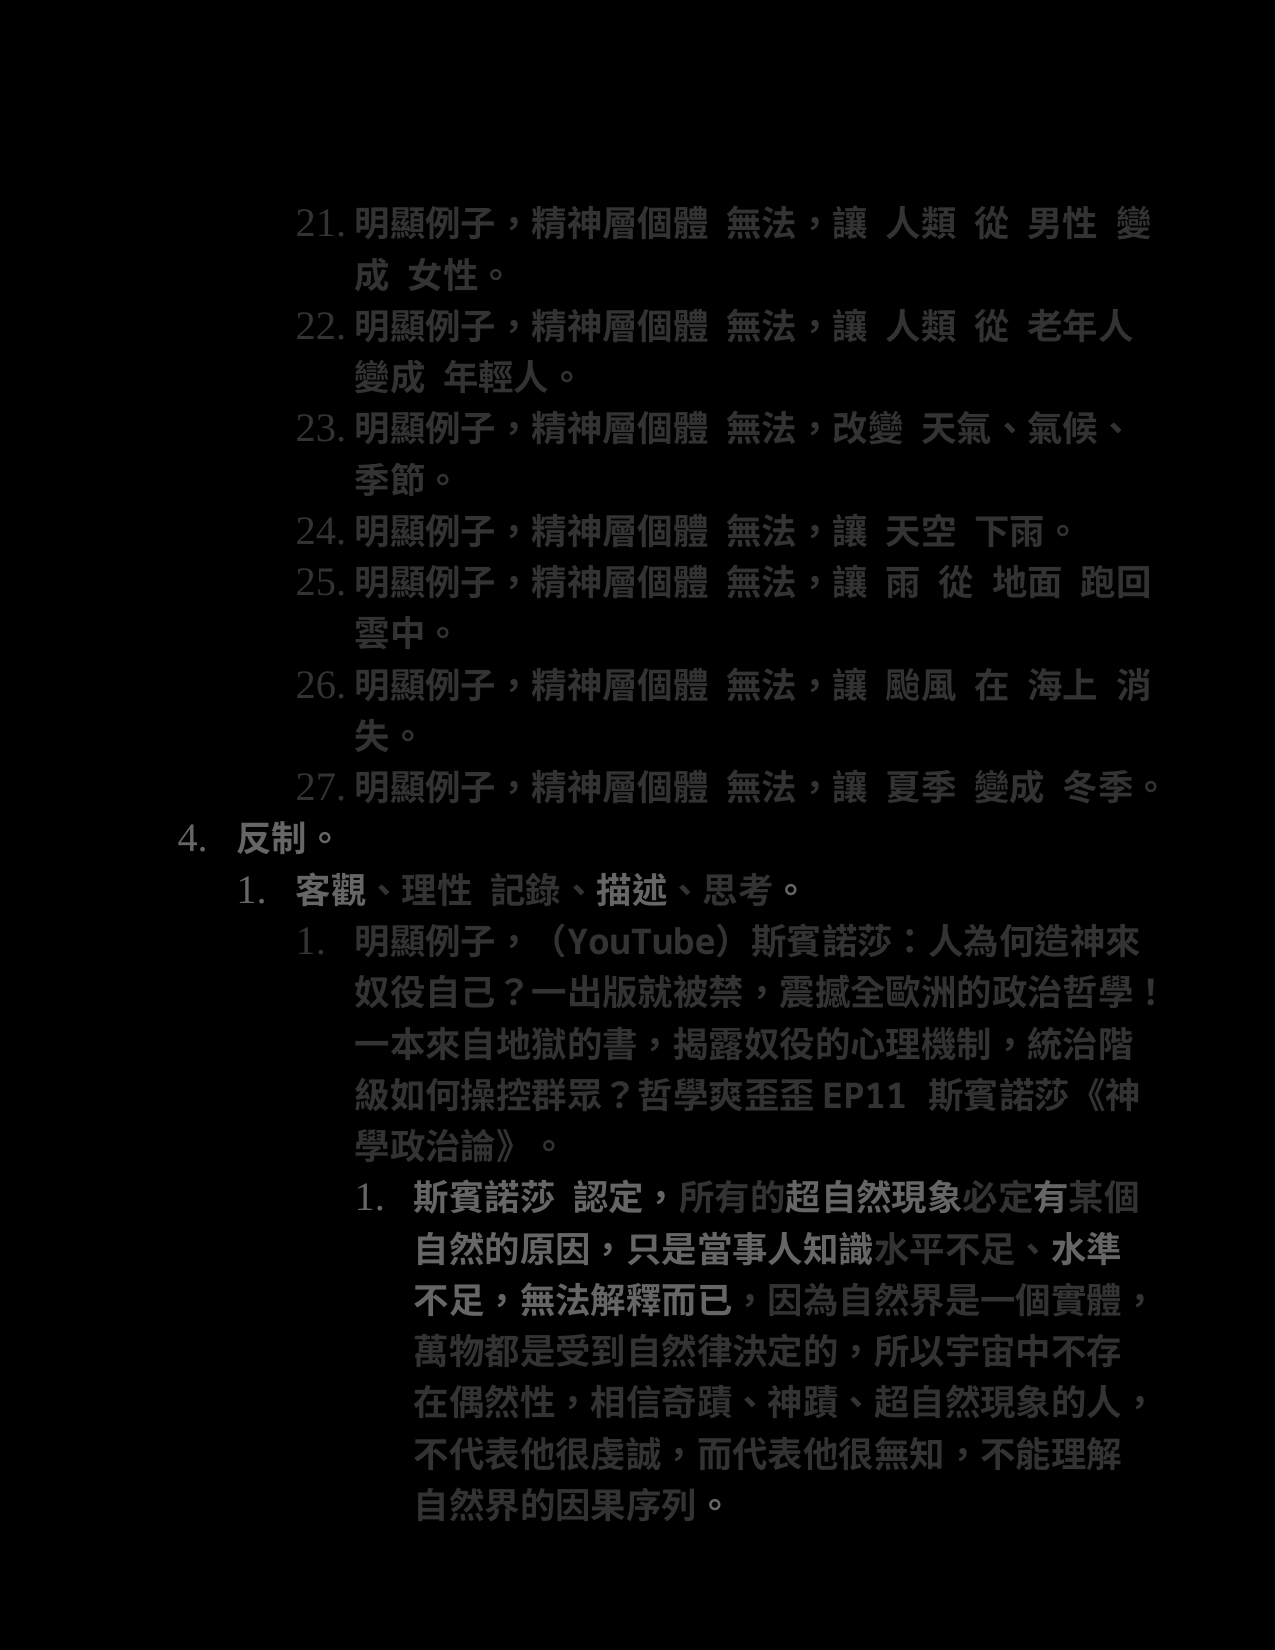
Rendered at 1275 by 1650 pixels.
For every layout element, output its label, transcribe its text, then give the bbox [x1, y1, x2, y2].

list 明顯例子，精神層個體 無法，改變 天氣、氣候、季節。 [295, 401, 1157, 503]
list 明顯例子，精神層個體 無法，讓 颱風 在 海上 消失。 [295, 657, 1157, 759]
list 明顯例子，精神層個體 無法，讓 人類 從 男性 變成 女性。 [295, 196, 1157, 298]
list 反制。 [177, 811, 1157, 862]
list 明顯例子，（YouTube）斯賓諾莎：人為何造神來奴役自己？一出版就被禁，震撼全歐洲的政治哲學！一本來自地獄的書，揭露奴役的心理機制，統治階級如何操控群眾？哲學爽歪歪EP11 斯賓諾莎《神學政治論》。 [295, 913, 1157, 1170]
list 明顯例子，精神層個體 無法，讓 天空 下雨。 [295, 503, 1157, 554]
list 客觀、理性 記錄、描述、思考。 [236, 862, 1157, 913]
list 明顯例子，精神層個體 無法，讓 雨 從 地面 跑回 雲中。 [295, 554, 1157, 657]
list 明顯例子，精神層個體 無法，讓 夏季 變成 冬季。 [295, 759, 1157, 811]
list 斯賓諾莎 認定，所有的超自然現象必定有某個自然的原因，只是當事人知識水平不足、水準不足，無法解釋而已，因為自然界是一個實體，萬物都是受到自然律決定的，所以宇宙中不存在偶然性，相信奇蹟、神蹟、超自然現象的人，不代表他很虔誠，而代表他很無知，不能理解自然界的因果序列。 [354, 1170, 1157, 1528]
list 明顯例子，精神層個體 無法，讓 人類 從 老年人 變成 年輕人。 [295, 298, 1157, 401]
